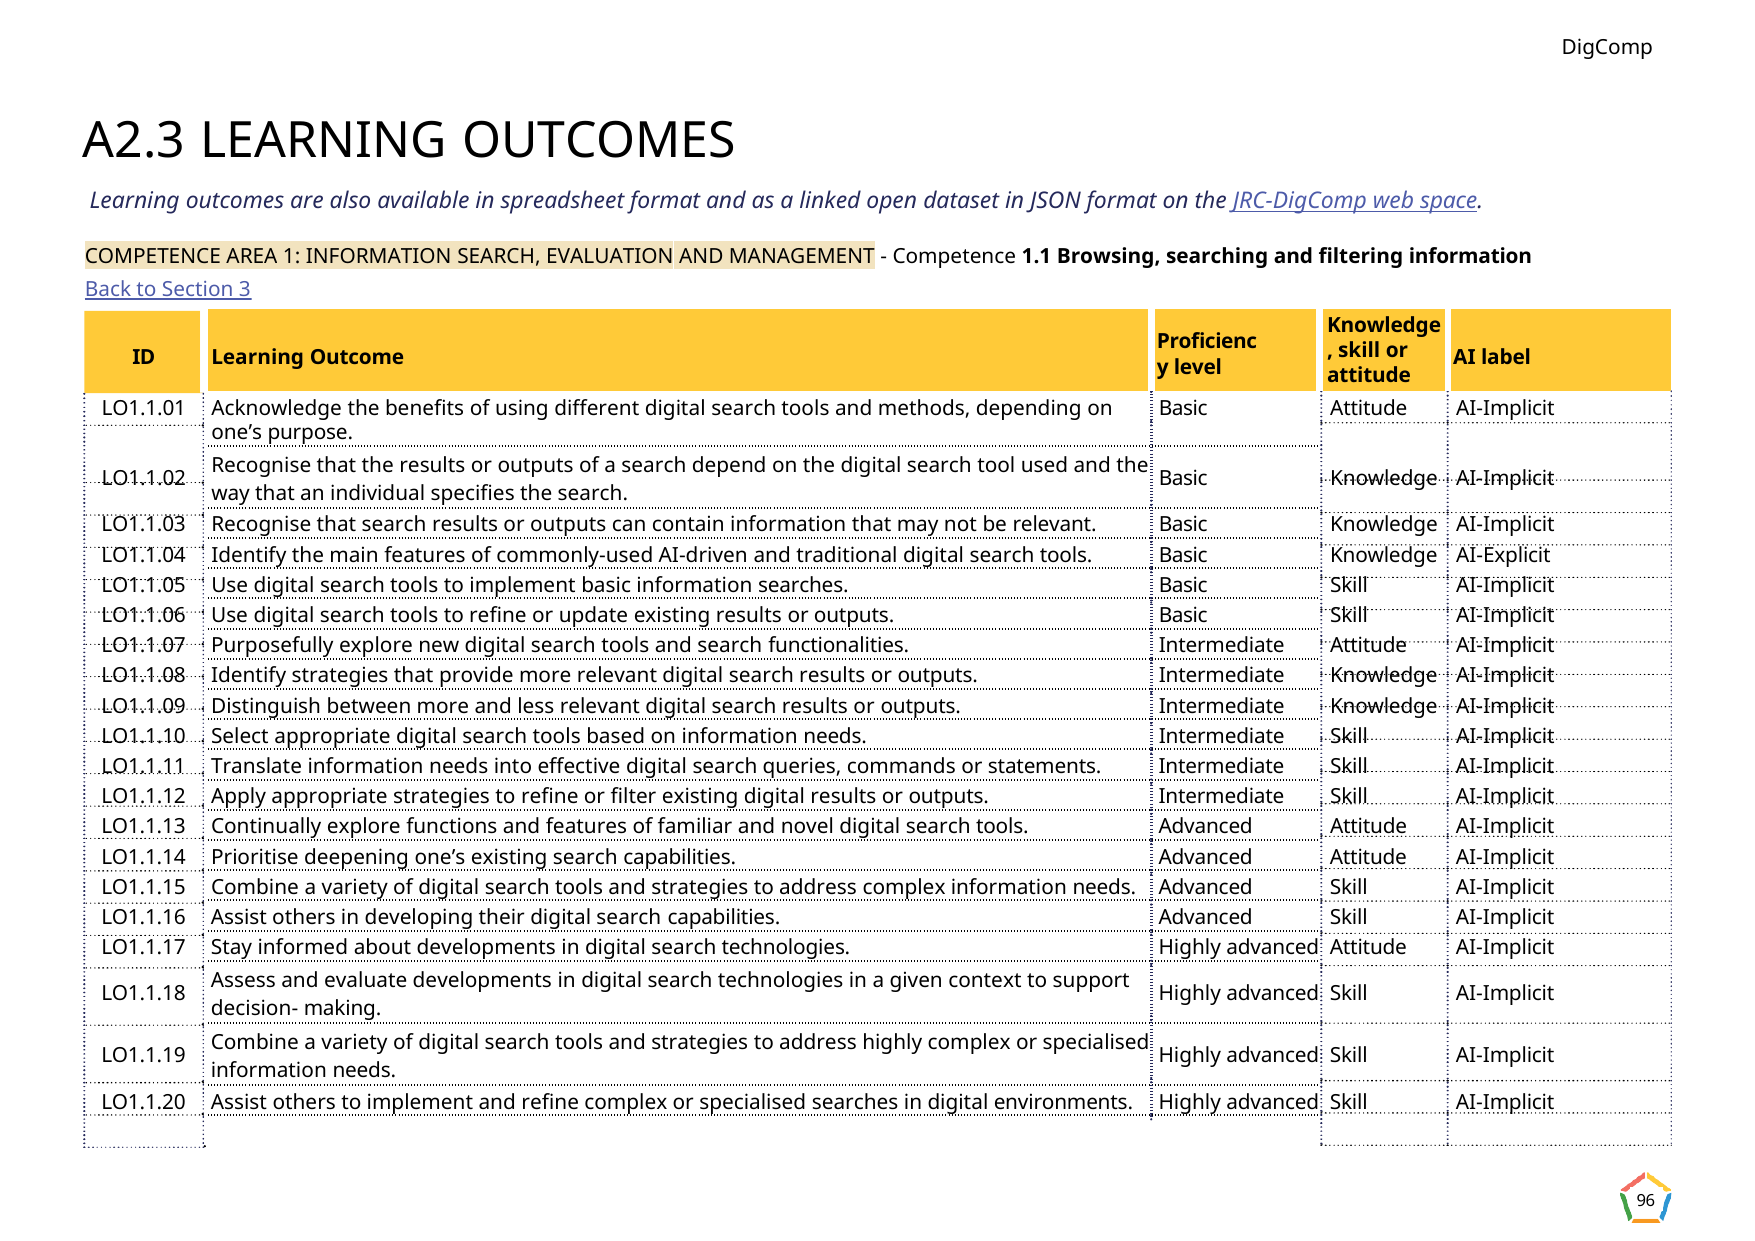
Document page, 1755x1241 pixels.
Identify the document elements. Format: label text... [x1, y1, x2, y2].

table_cell Skill [1320, 1022, 1448, 1084]
table_cell Skill [1320, 869, 1448, 899]
table_cell AI-Implicit [1448, 445, 1671, 507]
table_cell Intermediate [1151, 718, 1319, 748]
table_cell Assist others to implement and refine complex or specialised searches in digital environments. [208, 1084, 1151, 1114]
table_cell Knowledge [1320, 658, 1448, 688]
table_cell Skill [1320, 960, 1448, 1022]
table_cell Attitude [1320, 391, 1448, 444]
table_cell Basic [1151, 537, 1319, 567]
table_cell Highly advanced [1151, 1084, 1319, 1114]
table_cell AI-Implicit [1448, 899, 1671, 929]
table_cell LO1.1.01 [85, 391, 208, 444]
table_cell LO1.1.02 [85, 445, 208, 507]
table_cell LO1.1.05 [85, 567, 208, 597]
table_cell Advanced [1151, 869, 1319, 899]
table_cell AI-Explicit [1448, 537, 1671, 567]
table_cell LO1.1.15 [85, 869, 208, 899]
table_cell AI-Implicit [1448, 597, 1671, 627]
table_cell Assess and evaluate developments in digital search technologies in a given context to support decision- making. [208, 960, 1151, 1022]
table_cell LO1.1.07 [85, 628, 208, 658]
table_cell Select appropriate digital search tools based on information needs. [208, 718, 1151, 748]
table_cell Attitude [1320, 809, 1448, 839]
table_cell Intermediate [1151, 658, 1319, 688]
table_cell Identify strategies that provide more relevant digital search results or outputs. [208, 658, 1151, 688]
table_cell Advanced [1151, 899, 1319, 929]
table_cell Basic [1151, 567, 1319, 597]
table_cell Intermediate [1151, 628, 1319, 658]
table_cell LO1.1.20 [85, 1084, 208, 1114]
text Learning outcomes are also available in spreadsheet format and as a linked open dataset in JSON format on the JRC-DigComp web space. [89, 184, 1710, 216]
table_cell Knowledge [1320, 688, 1448, 718]
table_cell LO1.1.18 [85, 960, 208, 1022]
table_cell AI-Implicit [1448, 960, 1671, 1022]
table_cell Basic [1151, 597, 1319, 627]
table_cell Highly advanced [1151, 930, 1319, 960]
table_cell Attitude [1320, 839, 1448, 869]
table_cell AI-Implicit [1448, 567, 1671, 597]
table_cell Knowledge [1320, 507, 1448, 537]
table_cell LO1.1.14 [85, 839, 208, 869]
table_cell AI-Implicit [1448, 658, 1671, 688]
table_cell AI-Implicit [1448, 507, 1671, 537]
table_cell Basic [1151, 445, 1319, 507]
table_cell AI-Implicit [1448, 779, 1671, 809]
table_cell Recognise that search results or outputs can contain information that may not be relevant. [208, 507, 1151, 537]
table_cell LO1.1.09 [85, 688, 208, 718]
table_cell Proficiency level [1155, 309, 1316, 391]
table_cell AI-Implicit [1448, 839, 1671, 869]
table_cell Acknowledge the benefits of using different digital search tools and methods, depending on one’s purpose. [208, 391, 1151, 444]
table_cell LO1.1.10 [85, 718, 208, 748]
table_cell LO1.1.16 [85, 899, 208, 929]
table_cell AI-Implicit [1448, 628, 1671, 658]
table_cell AI-Implicit [1448, 1084, 1671, 1114]
table_cell Identify the main features of commonly-used AI-driven and traditional digital search tools. [208, 537, 1151, 567]
table_cell Recognise that the results or outputs of a search depend on the digital search tool used and the way that an individual specifies the search. [208, 445, 1151, 507]
table_cell Learning Outcome [208, 309, 1148, 391]
table_cell AI-Implicit [1448, 1022, 1671, 1084]
table_header COMPETENCE AREA 1: INFORMATION SEARCH, EVALUATION AND MANAGEMENT - Competence 1.1 Browsing, searching and filtering information Back to Section 3 [85, 241, 1671, 309]
table_cell Use digital search tools to refine or update existing results or outputs. [208, 597, 1151, 627]
table_cell Apply appropriate strategies to refine or filter existing digital results or outputs. [208, 779, 1151, 809]
table_cell Highly advanced [1151, 1022, 1319, 1084]
table_cell Use digital search tools to implement basic information searches. [208, 567, 1151, 597]
table_cell Combine a variety of digital search tools and strategies to address highly complex or specialised information needs. [208, 1022, 1151, 1084]
table_cell Purposefully explore new digital search tools and search functionalities. [208, 628, 1151, 658]
table_cell LO1.1.08 [85, 658, 208, 688]
table_cell Intermediate [1151, 688, 1319, 718]
table_cell Distinguish between more and less relevant digital search results or outputs. [208, 688, 1151, 718]
table_cell LO1.1.13 [85, 809, 208, 839]
table_cell AI-Implicit [1448, 688, 1671, 718]
table_cell Knowledge, skill or attitude [1323, 309, 1445, 391]
table_cell Assist others in developing their digital search capabilities. [208, 899, 1151, 929]
table_cell AI-Implicit [1448, 869, 1671, 899]
table_cell Knowledge [1320, 537, 1448, 567]
table_cell AI-Implicit [1448, 930, 1671, 960]
table_cell AI-Implicit [1448, 391, 1671, 444]
subtitle A2.3 LEARNING OUTCOMES [83, 104, 1710, 172]
table_cell LO1.1.04 [85, 537, 208, 567]
table_cell Skill [1320, 567, 1448, 597]
table_cell LO1.1.19 [85, 1022, 208, 1084]
table_cell Basic [1151, 507, 1319, 537]
table_cell Intermediate [1151, 748, 1319, 778]
table_cell AI-Implicit [1448, 718, 1671, 748]
table_cell Skill [1320, 748, 1448, 778]
table_cell Advanced [1151, 809, 1319, 839]
table_cell Stay informed about developments in digital search technologies. [208, 930, 1151, 960]
table_cell Knowledge [1320, 445, 1448, 507]
table_cell LO1.1.03 [85, 507, 208, 537]
table_cell Basic [1151, 391, 1319, 444]
table_cell AI-Implicit [1448, 748, 1671, 778]
table_cell Prioritise deepening one’s existing search capabilities. [208, 839, 1151, 869]
table_cell Attitude [1320, 930, 1448, 960]
table_cell Continually explore functions and features of familiar and novel digital search tools. [208, 809, 1151, 839]
table_cell AI-Implicit [1448, 809, 1671, 839]
table_cell AI label [1451, 309, 1671, 391]
table_cell Skill [1320, 899, 1448, 929]
table_cell LO1.1.17 [85, 930, 208, 960]
table_cell Attitude [1320, 628, 1448, 658]
table_cell Highly advanced [1151, 960, 1319, 1022]
table_cell Combine a variety of digital search tools and strategies to address complex information needs. [208, 869, 1151, 899]
table_cell Advanced [1151, 839, 1319, 869]
table_cell Skill [1320, 1084, 1448, 1114]
table_cell Skill [1320, 779, 1448, 809]
table_cell Translate information needs into effective digital search queries, commands or statements. [208, 748, 1151, 778]
table_cell Skill [1320, 597, 1448, 627]
table_cell LO1.1.11 [85, 748, 208, 778]
table_cell Skill [1320, 718, 1448, 748]
table_cell Intermediate [1151, 779, 1319, 809]
table_cell LO1.1.12 [85, 779, 208, 809]
table_cell LO1.1.06 [85, 597, 208, 627]
